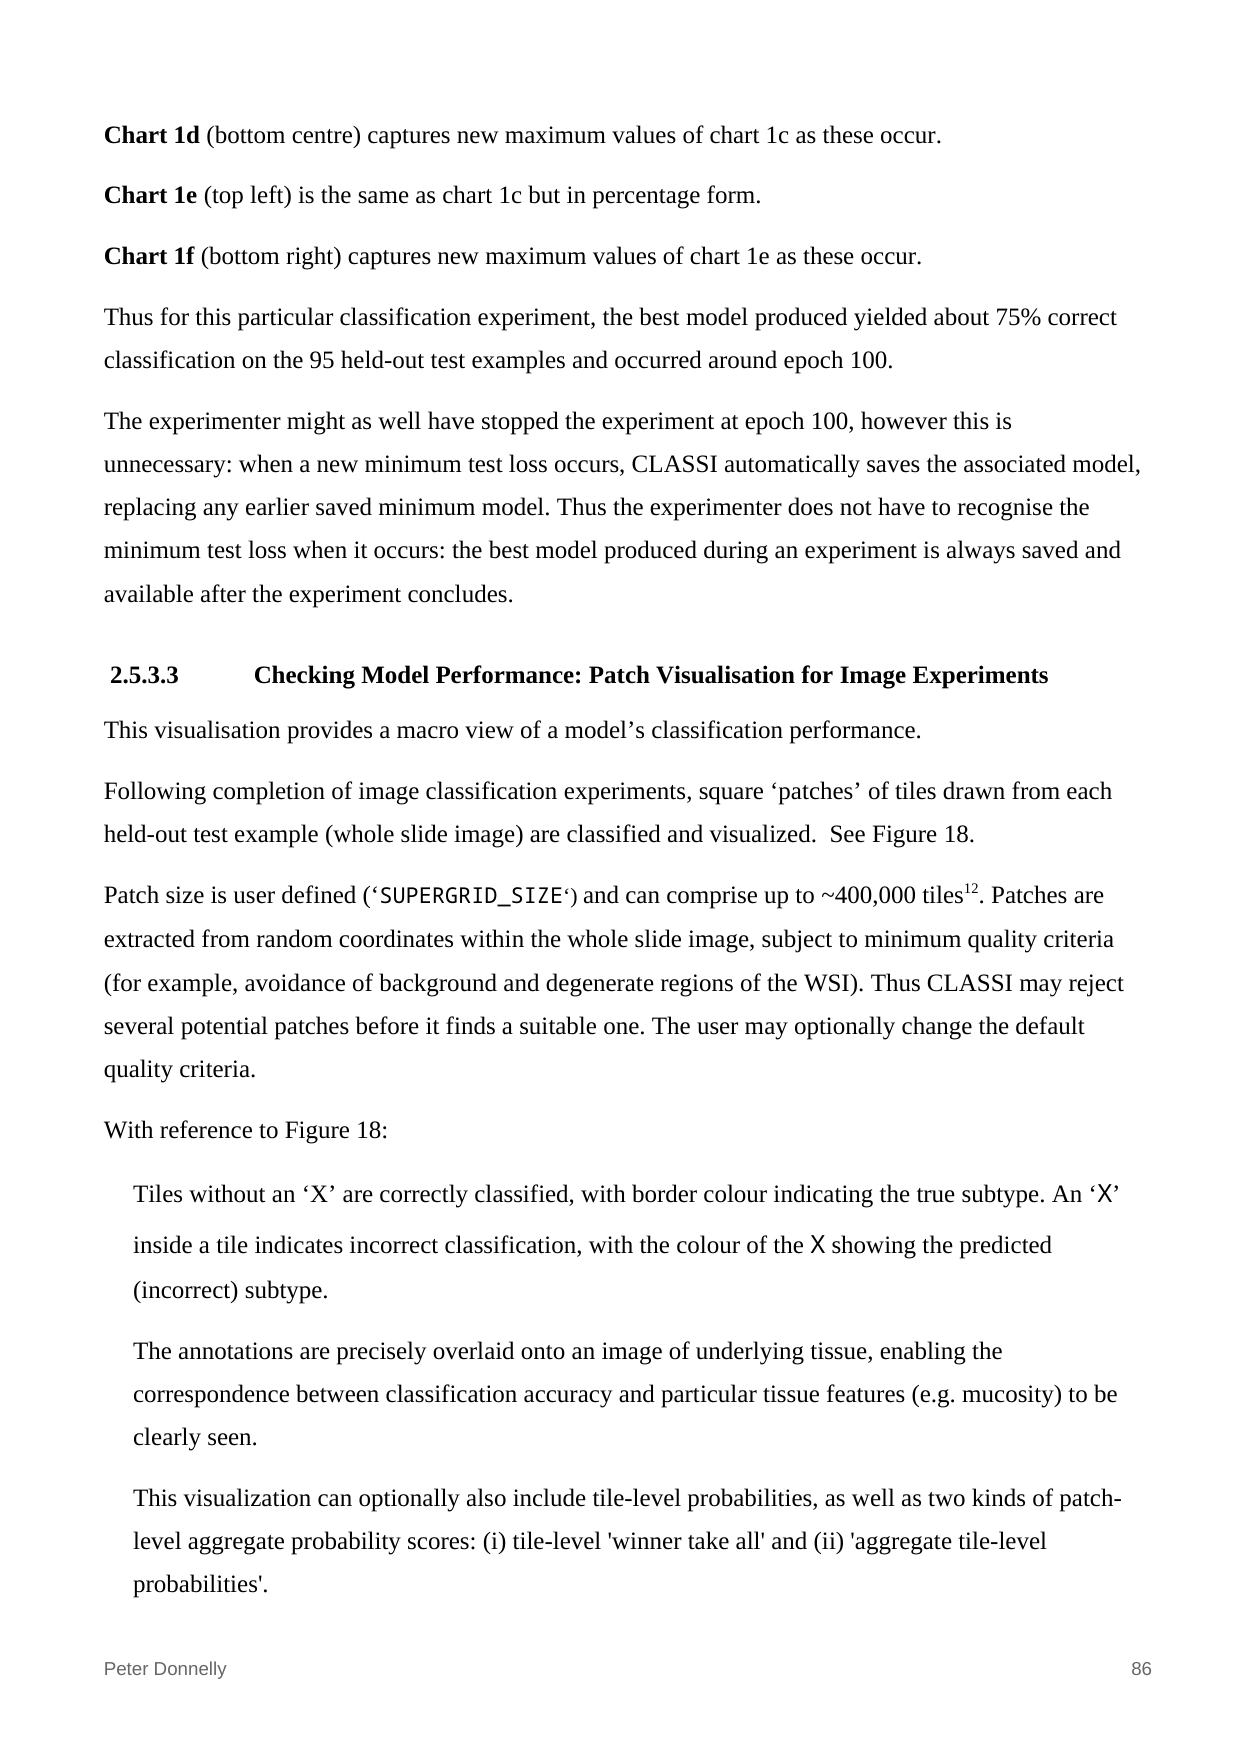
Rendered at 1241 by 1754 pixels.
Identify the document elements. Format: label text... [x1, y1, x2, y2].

text Chart 1f (bottom right) captures new maximum values of chart 1e as these occur. [103, 241, 1146, 270]
text Chart 1e (top left) is the same as chart 1c but in percentage form. [103, 181, 1146, 209]
text Tiles without an ‘X’ are correctly classified, with border colour indicating the true subtype. An ‘X’ inside a tile indicates incorrect classification, with the colour of the X showing the predicted (incorrect) subtype. [133, 1176, 1146, 1304]
text This visualisation provides a macro view of a model’s classification performance. [103, 716, 1146, 744]
text This visualization can optionally also include tile-level probabilities, as well as two kinds of patch-level aggregate probability scores: (i) tile-level 'winner take all' and (ii) 'aggregate tile-level probabilities'. [133, 1483, 1146, 1598]
text Thus for this particular classification experiment, the best model produced yielded about 75% correct classification on the 95 held-out test examples and occurred around epoch 100. [103, 302, 1146, 374]
text The experimenter might as well have stopped the experiment at epoch 100, however this is unnecessary: when a new minimum test loss occurs, CLASSI automatically saves the associated model, replacing any earlier saved minimum model. Thus the experimenter does not have to recognise the minimum test loss when it occurs: the best model produced during an experiment is always saved and available after the experiment concludes. [103, 406, 1146, 607]
text Chart 1d (bottom centre) captures new maximum values of chart 1c as these occur. [103, 120, 1146, 148]
text Patch size is user defined (‘SUPERGRID_SIZE‘) and can comprise up to ~400,000 tiles. Patches are extracted from random coordinates within the whole slide image, subject to minimum quality criteria (for example, avoidance of background and degenerate regions of the WSI). Thus CLASSI may reject several potential patches before it finds a suitable one. The user may optionally change the default quality criteria. [103, 880, 1146, 1083]
text Following completion of image classification experiments, square ‘patches’ of tiles drawn from each held-out test example (whole slide image) are classified and visualized. See Figure 18. [103, 776, 1146, 848]
text The annotations are precisely overlaid onto an image of underlying tissue, enabling the correspondence between classification accuracy and particular tissue features (e.g. mucosity) to be clearly seen. [133, 1336, 1146, 1451]
text With reference to Figure 18: [103, 1115, 1146, 1143]
subtitle Checking Model Performance: Patch Visualisation for Image Experiments [103, 660, 1146, 689]
